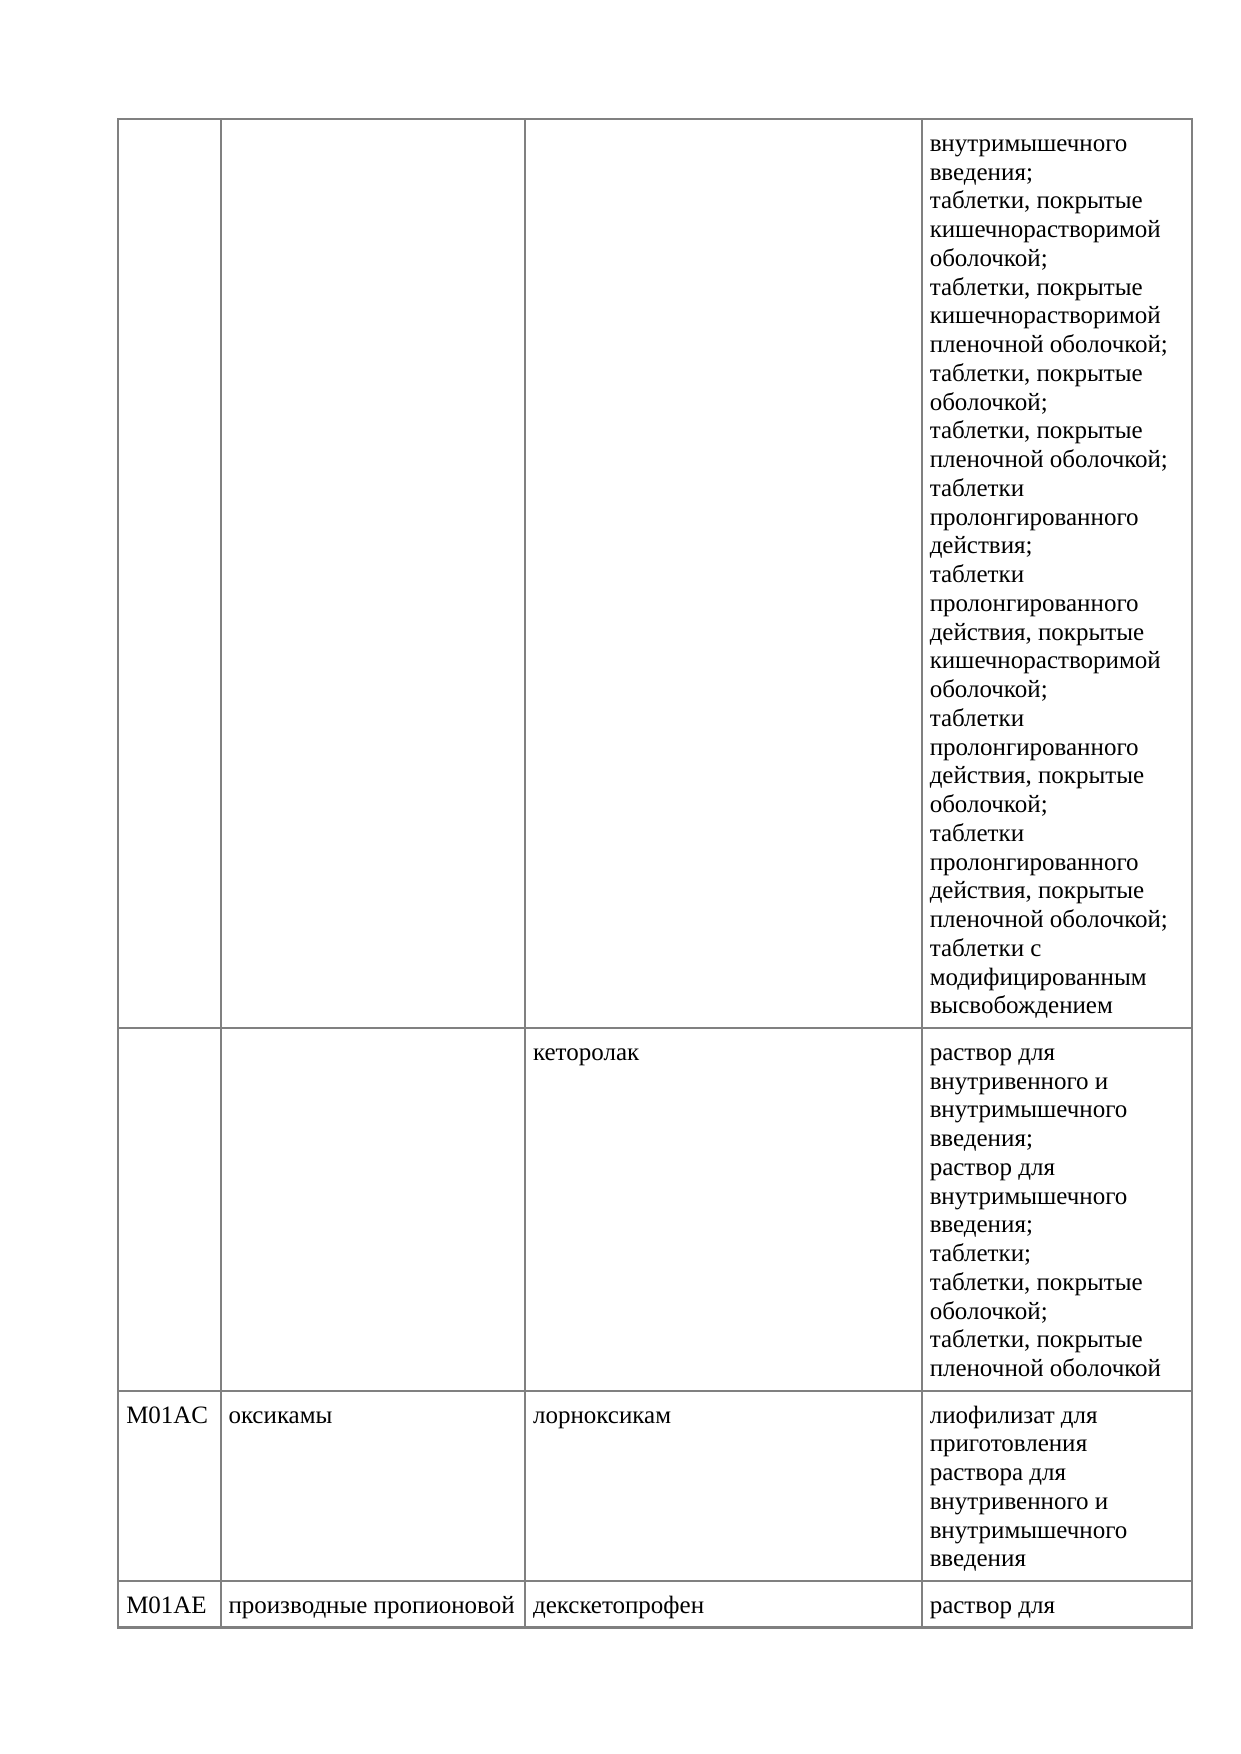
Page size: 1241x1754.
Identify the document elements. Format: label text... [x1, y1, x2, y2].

table_cell лорноксикам [526, 1392, 921, 1580]
table_cell [119, 1029, 220, 1390]
table_cell [222, 120, 524, 1027]
table_cell декскетопрофен [526, 1582, 921, 1626]
table_cell производные пропионовой [222, 1582, 524, 1626]
table_cell M01AE [119, 1582, 220, 1626]
table_cell лиофилизат для приготовления раствора для внутривенного и внутримышечного введения [923, 1392, 1191, 1580]
table_cell кеторолак [526, 1029, 921, 1390]
table_cell [526, 120, 921, 1027]
table_cell внутримышечного введения; таблетки, покрытые кишечнорастворимой оболочкой; таблетки, покрытые кишечнорастворимой пленочной оболочкой; таблетки, покрытые оболочкой; таблетки, покрытые пленочной оболочкой; таблетки пролонгированного действия; таблетки пролонгированного действия, покрытые кишечнорастворимой оболочкой; таблетки пролонгированного действия, покрытые оболочкой; таблетки пролонгированного действия, покрытые пленочной оболочкой; таблетки с модифицированным высвобождением [923, 120, 1191, 1027]
table_cell [222, 1029, 524, 1390]
table_cell M01AC [119, 1392, 220, 1580]
table_cell оксикамы [222, 1392, 524, 1580]
table_cell раствор для [923, 1582, 1191, 1626]
table_cell раствор для внутривенного и внутримышечного введения; раствор для внутримышечного введения; таблетки; таблетки, покрытые оболочкой; таблетки, покрытые пленочной оболочкой [923, 1029, 1191, 1390]
table_cell [119, 120, 220, 1027]
